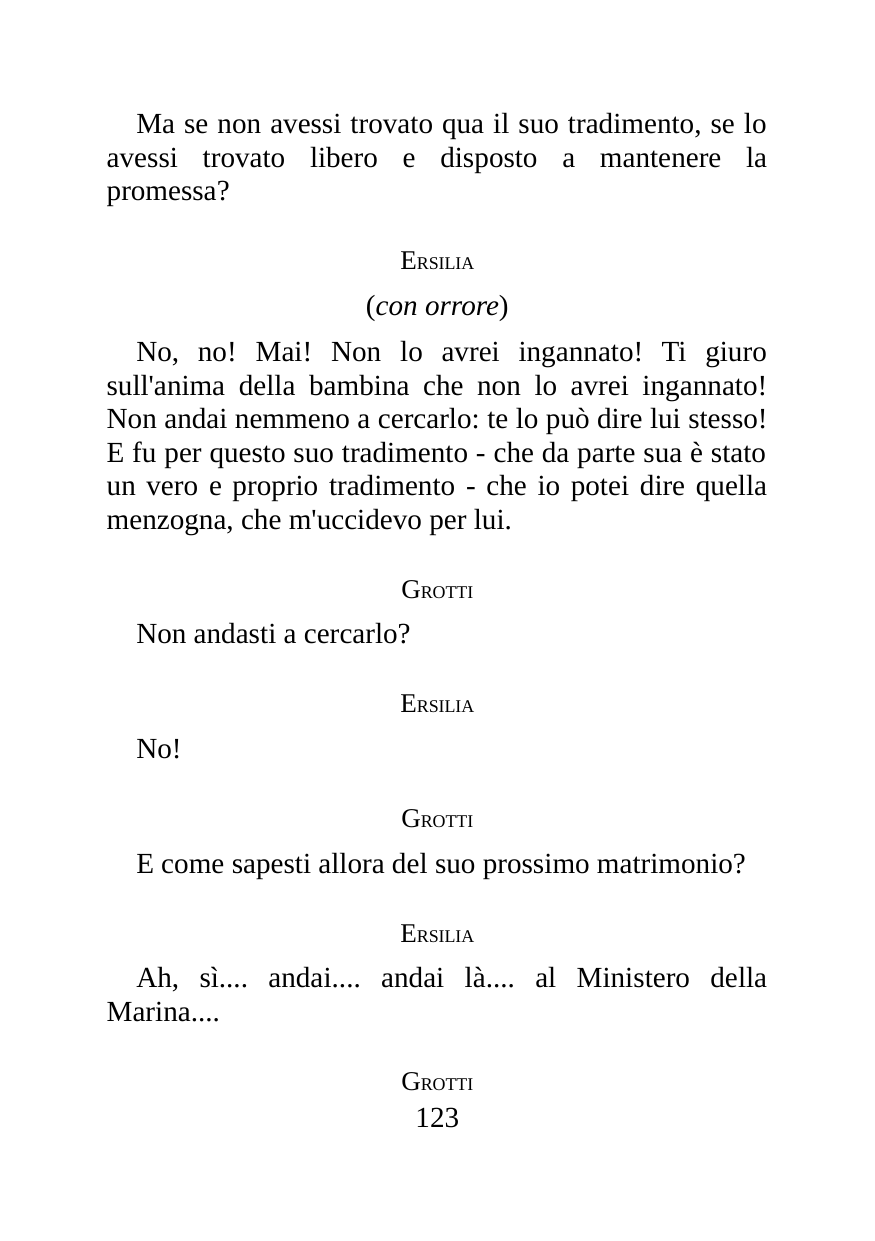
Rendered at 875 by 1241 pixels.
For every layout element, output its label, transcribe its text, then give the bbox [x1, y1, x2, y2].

text No, no! Mai! Non lo avrei ingannato! Ti giuro sull'anima della bambina che non lo avrei ingannato! Non andai nemmeno a cercarlo: te lo può dire lui stesso! E fu per questo suo tradimento - che da parte sua è stato un vero e proprio tradimento - che io potei dire quella menzogna, che m'uccidevo per lui. [106, 334, 768, 535]
text Non andasti a cercarlo? [106, 617, 768, 650]
text Ma se non avessi trovato qua il suo tradimento, se lo avessi trovato libero e disposto a mantenere la promessa? [106, 106, 768, 207]
text E come sapesti allora del suo prossimo matrimonio? [106, 846, 768, 879]
text Grotti [106, 1065, 768, 1096]
text (con orrore) [106, 288, 768, 322]
text Ersilia [106, 244, 768, 276]
text Ersilia [106, 917, 768, 948]
text Ersilia [106, 688, 768, 719]
text No! [106, 731, 768, 765]
text Grotti [106, 573, 768, 604]
text Ah, sì.... andai.... andai là.... al Ministero della Marina.... [106, 961, 768, 1028]
text Grotti [106, 802, 768, 833]
